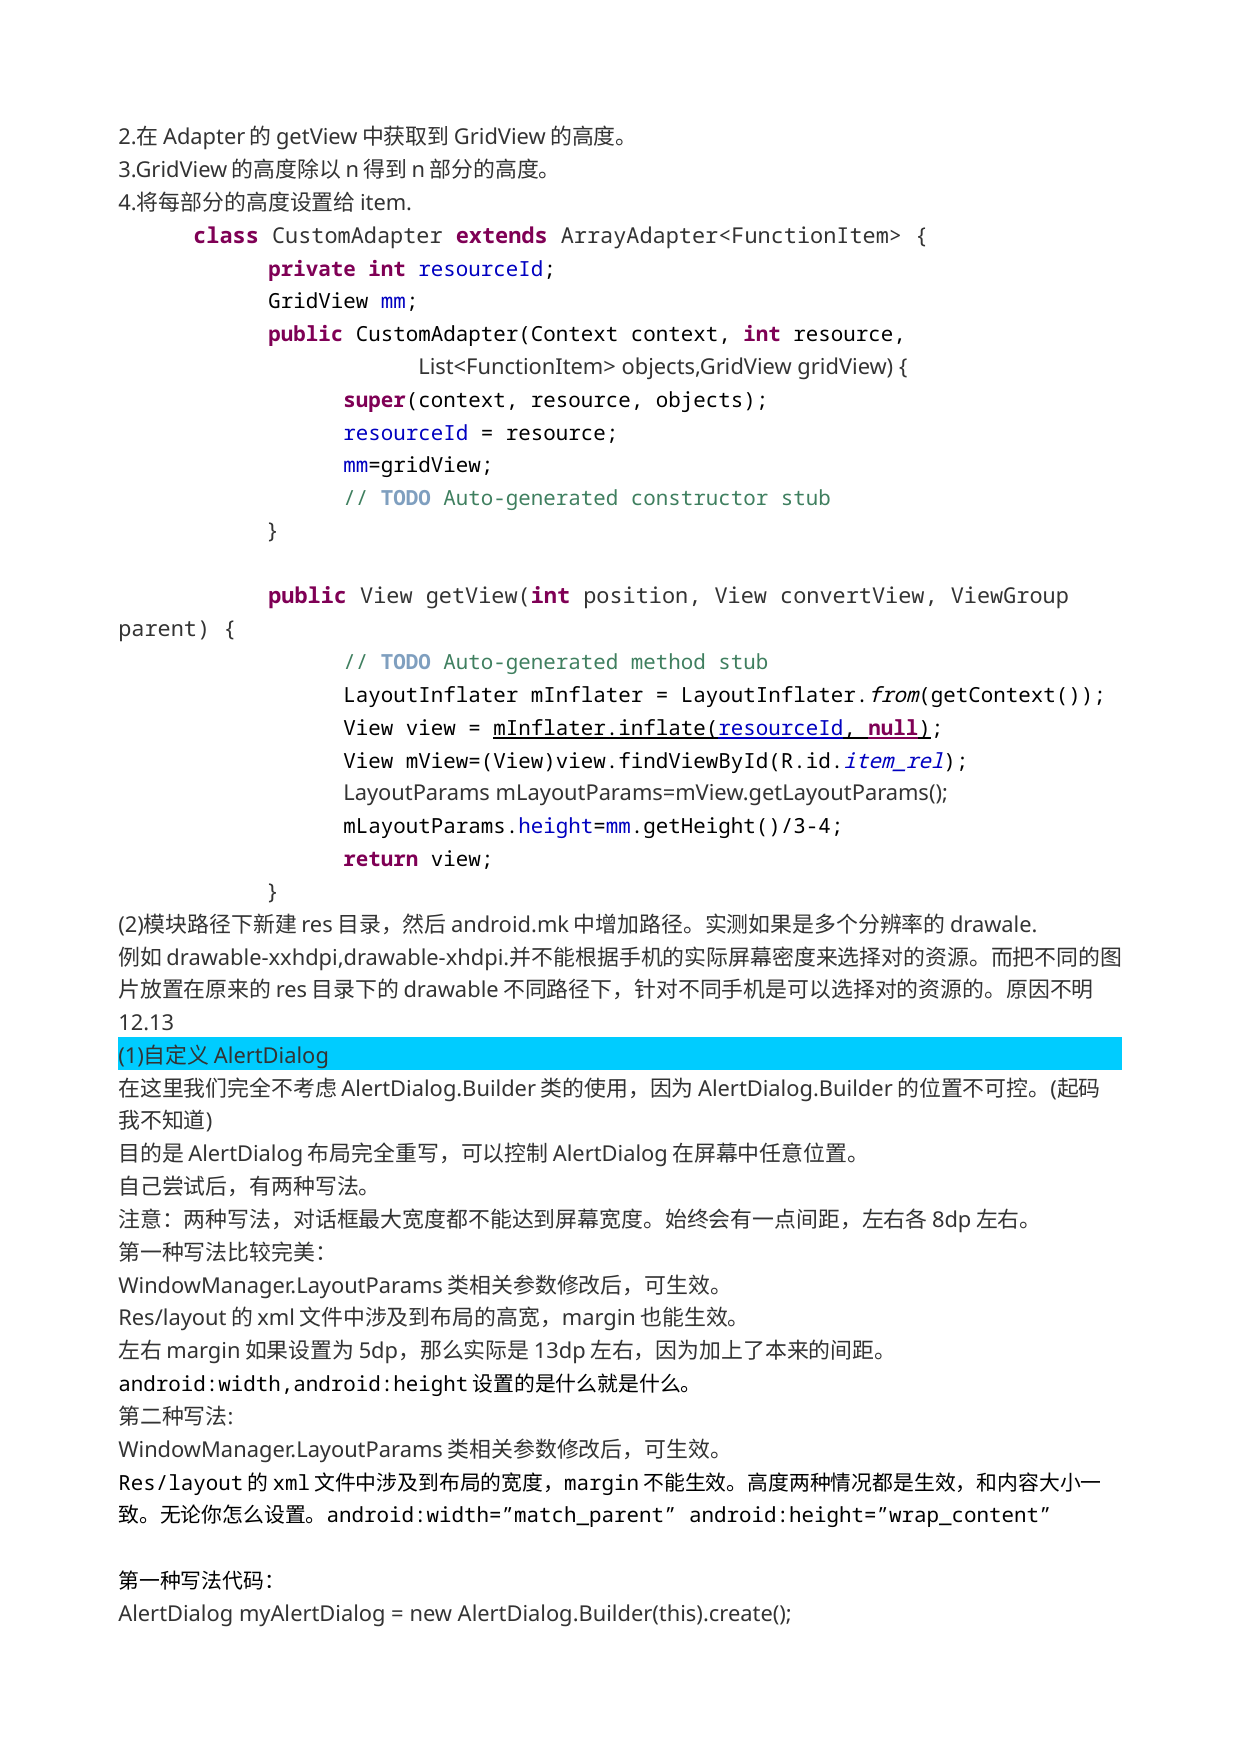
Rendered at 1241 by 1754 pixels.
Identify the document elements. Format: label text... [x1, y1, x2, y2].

text 第一种写法代码： [118, 1562, 1122, 1595]
text Res/layout的xml文件中涉及到布局的高宽，margin也能生效。 [118, 1299, 1122, 1332]
text 目的是AlertDialog布局完全重写，可以控制AlertDialog在屏幕中任意位置。 [118, 1135, 1122, 1168]
text class CustomAdapter extends ArrayAdapter<FunctionItem> { [118, 217, 1122, 249]
text GridView mm; [118, 282, 1122, 315]
text 左右margin如果设置为5dp，那么实际是13dp左右，因为加上了本来的间距。 [118, 1332, 1122, 1365]
text // TODO Auto-generated method stub [118, 643, 1122, 676]
text 4.将每部分的高度设置给item. [118, 184, 1122, 217]
text 第一种写法比较完美： [118, 1234, 1122, 1267]
text WindowManager.LayoutParams类相关参数修改后，可生效。 [118, 1431, 1122, 1463]
text WindowManager.LayoutParams类相关参数修改后，可生效。 [118, 1267, 1122, 1299]
text 例如drawable-xxhdpi,drawable-xhdpi.并不能根据手机的实际屏幕密度来选择对的资源。而把不同的图片放置在原来的res目录下的drawable不同路径下，针对不同手机是可以选择对的资源的。原因不明 [118, 938, 1122, 1004]
text public CustomAdapter(Context context, int resource, [118, 315, 1122, 348]
text } [118, 873, 1122, 906]
text super(context, resource, objects); [118, 381, 1122, 413]
text // TODO Auto-generated constructor stub [118, 479, 1122, 512]
text 12.13 [118, 1004, 1122, 1037]
text 在这里我们完全不考虑AlertDialog.Builder类的使用，因为AlertDialog.Builder的位置不可控。(起码我不知道) [118, 1070, 1122, 1135]
text mLayoutParams.height=mm.getHeight()/3-4; [118, 807, 1122, 840]
text android:width,android:height设置的是什么就是什么。 [118, 1365, 1122, 1398]
text View view = mInflater.inflate(resourceId, null); [118, 709, 1122, 742]
text resourceId = resource; [118, 413, 1122, 446]
text return view; [118, 840, 1122, 873]
text LayoutInflater mInflater = LayoutInflater.from(getContext()); [118, 676, 1122, 709]
text 3.GridView的高度除以n得到n部分的高度。 [118, 151, 1122, 184]
text List<FunctionItem> objects,GridView gridView) { [118, 348, 1122, 381]
text } [118, 512, 1122, 545]
text (1)自定义AlertDialog [118, 1037, 1122, 1070]
text AlertDialog myAlertDialog = new AlertDialog.Builder(this).create(); [118, 1595, 1122, 1627]
text 第二种写法: [118, 1398, 1122, 1431]
text 注意：两种写法，对话框最大宽度都不能达到屏幕宽度。始终会有一点间距，左右各8dp左右。 [118, 1201, 1122, 1234]
text LayoutParams mLayoutParams=mView.getLayoutParams(); [118, 774, 1122, 807]
text mm=gridView; [118, 446, 1122, 479]
text 自己尝试后，有两种写法。 [118, 1168, 1122, 1201]
text Res/layout的xml文件中涉及到布局的宽度，margin不能生效。高度两种情况都是生效，和内容大小一致。无论你怎么设置。android:width=”match_parent” android:height=”wrap_content” [118, 1463, 1122, 1529]
text private int resourceId; [118, 249, 1122, 282]
text (2)模块路径下新建res目录，然后android.mk中增加路径。实测如果是多个分辨率的drawale. [118, 906, 1122, 938]
text public View getView(int position, View convertView, ViewGroup parent) { [118, 577, 1122, 643]
text View mView=(View)view.findViewById(R.id.item_rel); [118, 742, 1122, 774]
text 2.在Adapter的getView中获取到GridView的高度。 [118, 118, 1122, 151]
